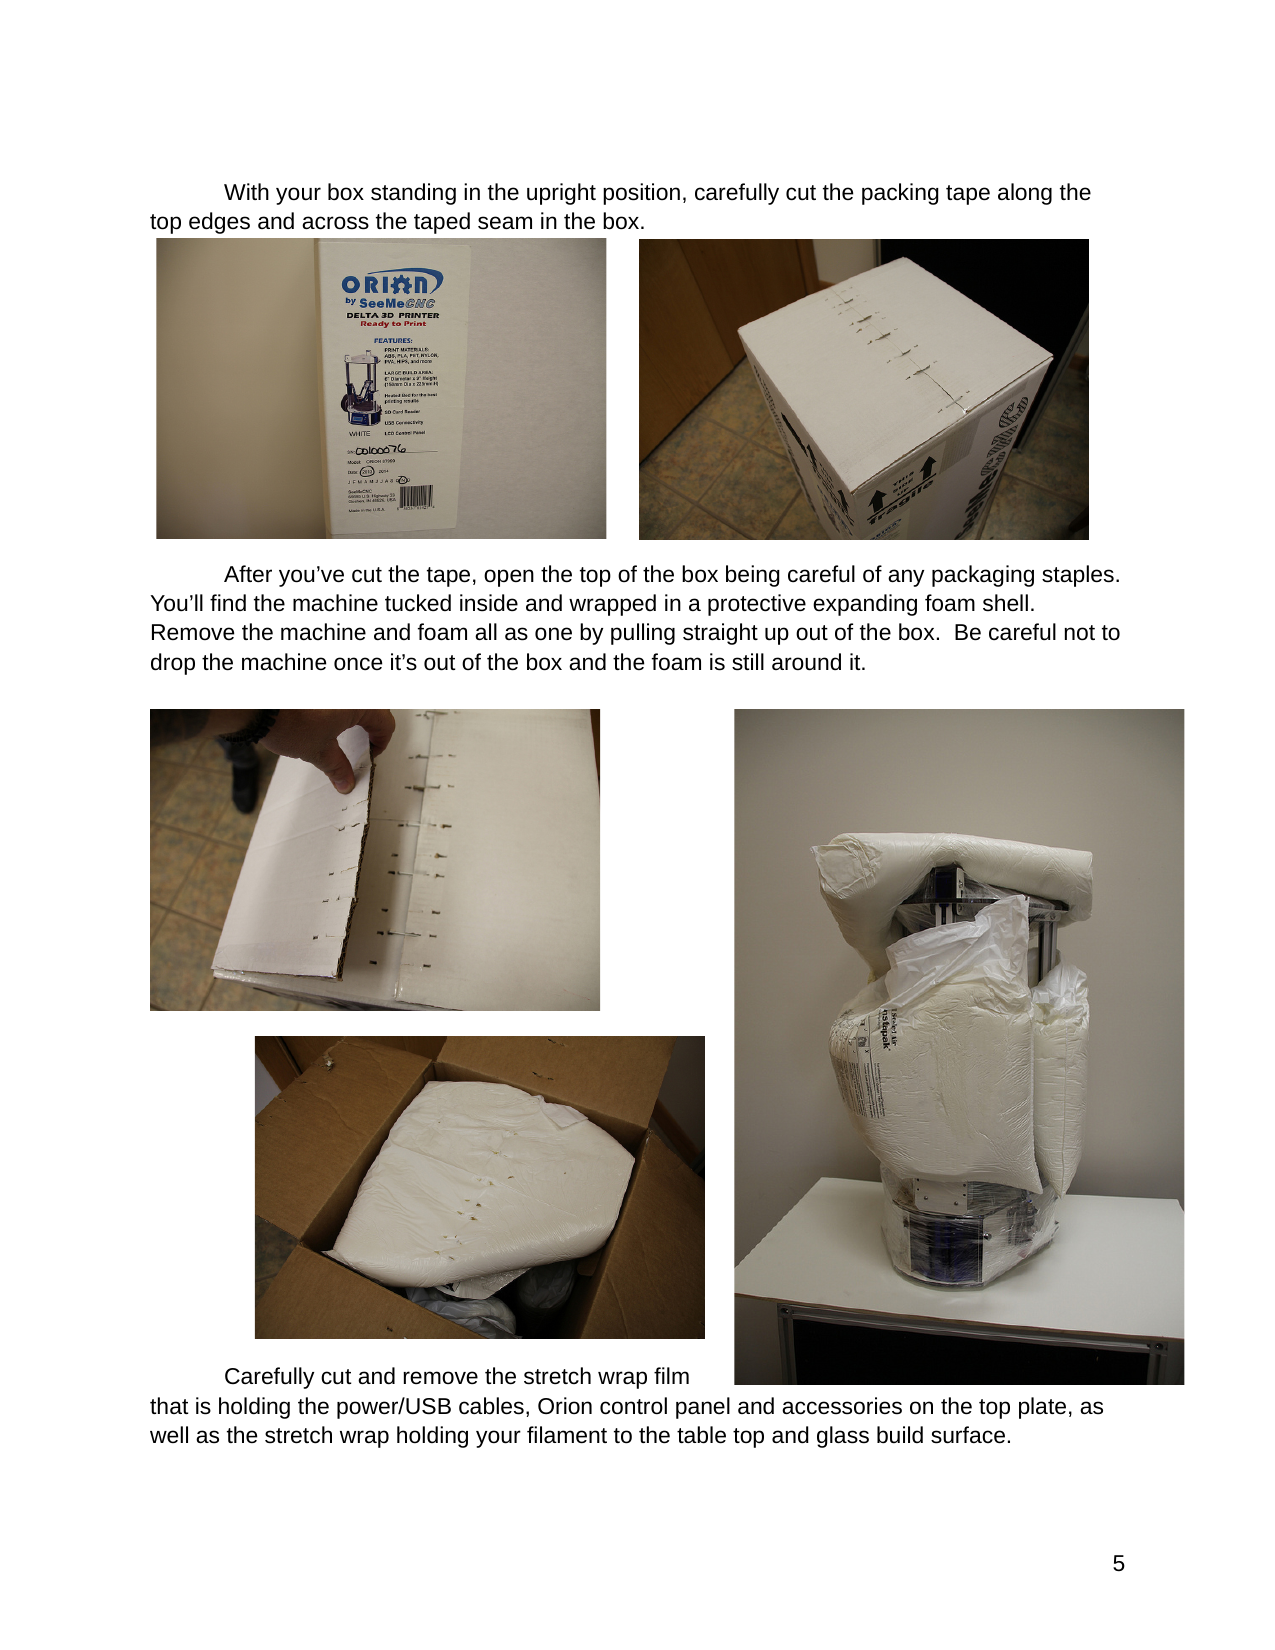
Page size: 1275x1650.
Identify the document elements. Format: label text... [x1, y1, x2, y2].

text With your box standing in the upright position, carefully cut the packing tape along the top edges and across the taped seam in the box. [150, 179, 1125, 234]
picture [254, 1036, 705, 1339]
picture [639, 239, 1089, 540]
picture [156, 238, 607, 539]
picture [150, 709, 600, 1011]
picture [734, 709, 1185, 1385]
text After you’ve cut the tape, open the top of the box being careful of any packaging staples. You’ll find the machine tucked inside and wrapped in a protective expanding foam shell. Remove the machine and foam all as one by pulling straight up out of the box. Be careful not to drop the machine once it’s out of the box and the foam is still around it. [150, 561, 1125, 675]
text Carefully cut and remove the stretch wrap film that is holding the power/USB cables, Orion control panel and accessories on the top plate, as well as the stretch wrap holding your filament to the table top and glass build surface. [150, 1364, 1125, 1448]
